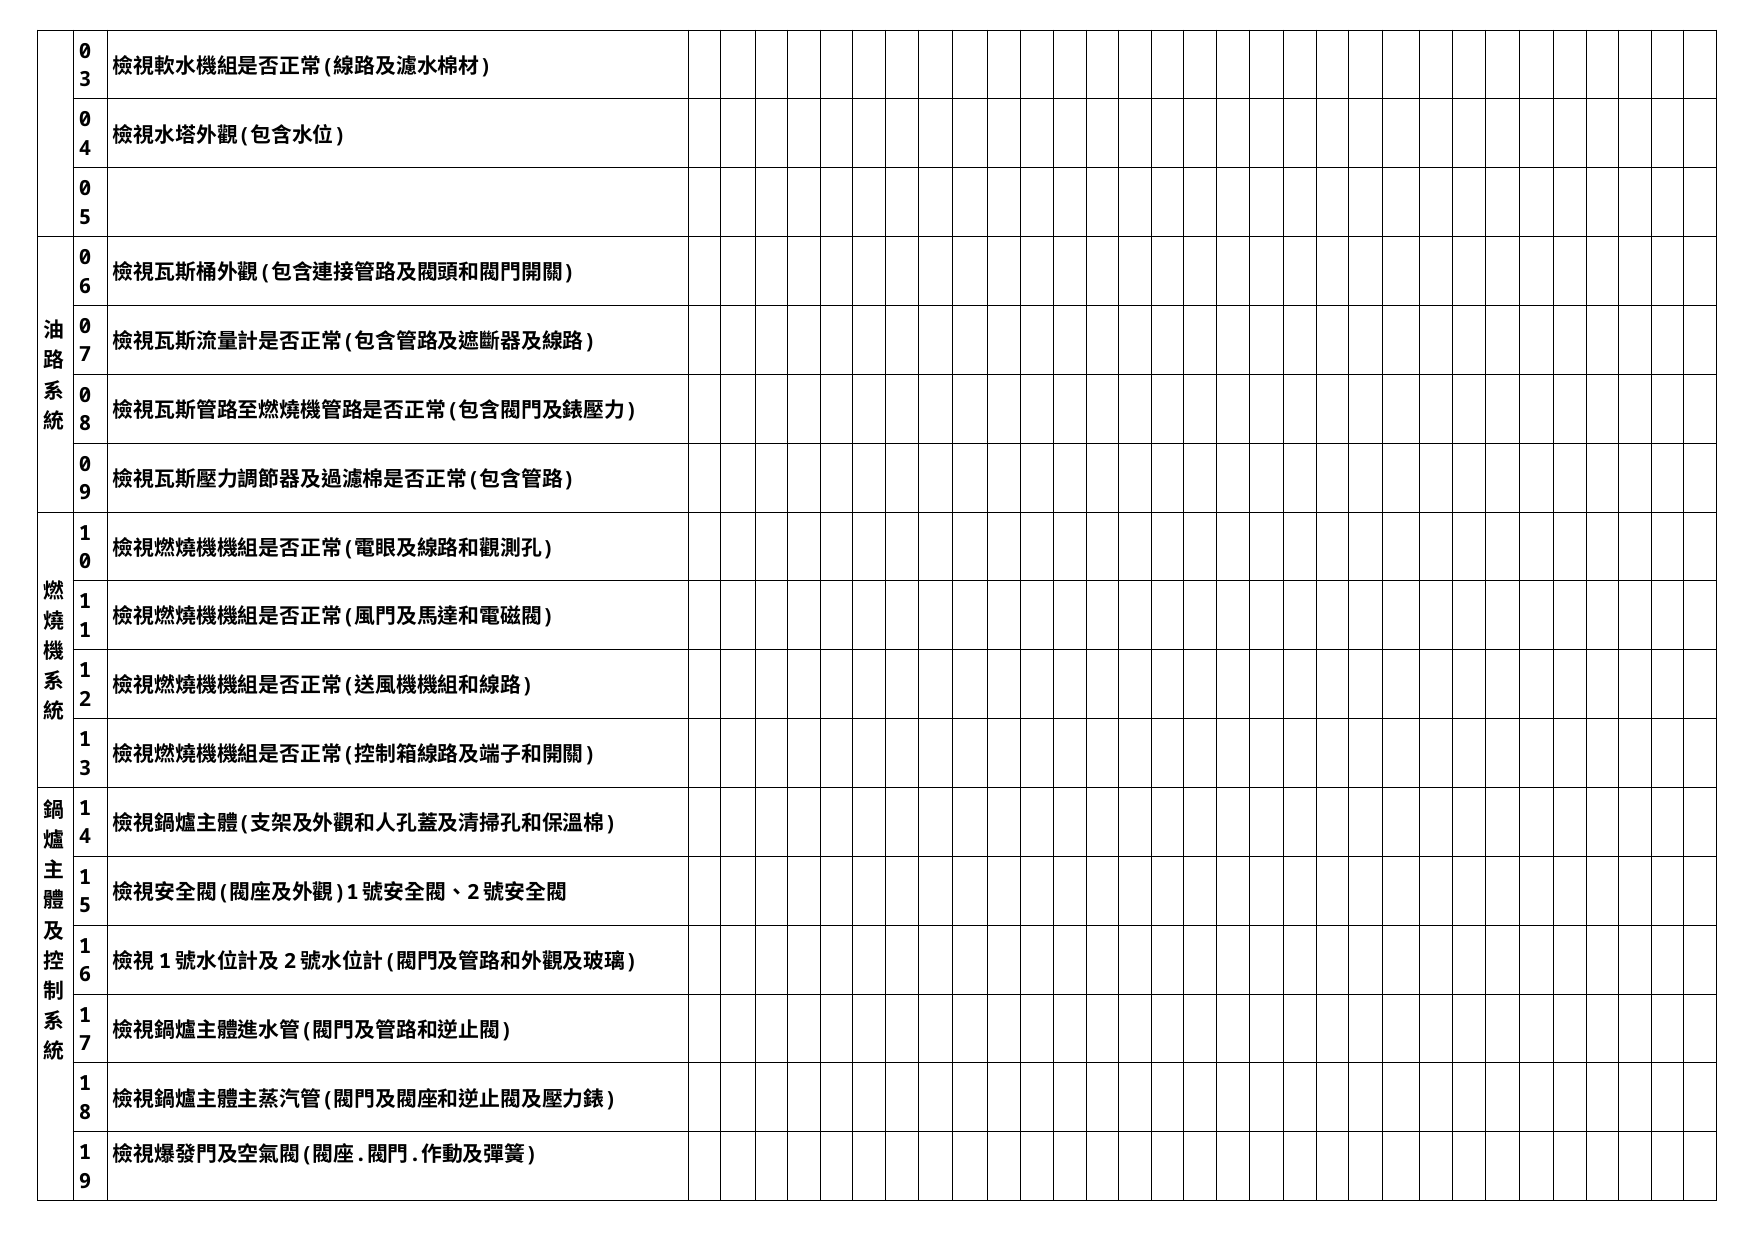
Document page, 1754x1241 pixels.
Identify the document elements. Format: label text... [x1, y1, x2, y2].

table_cell [1054, 581, 1086, 649]
table_cell [1152, 31, 1183, 98]
table_cell [1587, 306, 1618, 374]
table_cell [689, 719, 720, 787]
table_cell [1453, 581, 1485, 649]
table_cell [1652, 1132, 1683, 1200]
table_cell [1619, 513, 1651, 580]
table_cell [1520, 719, 1553, 787]
table_cell [756, 237, 787, 305]
table_cell [1184, 444, 1216, 511]
table_cell [1152, 444, 1183, 511]
table_cell [1619, 306, 1651, 374]
table_cell [1250, 719, 1283, 787]
table_cell 09 [74, 444, 107, 511]
table_cell [1554, 99, 1586, 167]
table_cell [721, 788, 755, 856]
table_cell [721, 306, 755, 374]
table_cell [1587, 31, 1618, 98]
table_cell [1420, 857, 1452, 924]
table_cell [1119, 375, 1151, 443]
table_cell [1021, 99, 1053, 167]
table_cell [1054, 513, 1086, 580]
table_cell [853, 375, 885, 443]
table_cell [1453, 99, 1485, 167]
table_cell [1420, 995, 1452, 1062]
table_cell [1217, 926, 1249, 993]
table_cell [1119, 513, 1151, 580]
table_cell [1587, 375, 1618, 443]
table_cell [1383, 1063, 1419, 1131]
table_cell [1652, 99, 1683, 167]
table_cell [1284, 306, 1316, 374]
table_cell [1119, 237, 1151, 305]
table_cell [1486, 857, 1519, 924]
table_cell [721, 31, 755, 98]
table_cell [788, 99, 820, 167]
table_cell [721, 168, 755, 236]
table_cell [689, 31, 720, 98]
table_cell [1152, 1132, 1183, 1200]
table_cell [1520, 788, 1553, 856]
table_cell [1184, 719, 1216, 787]
table_cell [1054, 444, 1086, 511]
table_cell [1684, 581, 1716, 649]
table_cell [919, 237, 952, 305]
table_cell [1021, 168, 1053, 236]
table_cell [953, 31, 987, 98]
table_cell 檢視瓦斯管路至燃燒機管路是否正常(包含閥門及錶壓力) [108, 375, 688, 443]
table_cell [1284, 719, 1316, 787]
table_cell [38, 31, 73, 236]
table_cell [1383, 99, 1419, 167]
table_cell [1554, 857, 1586, 924]
table_cell [1119, 1132, 1151, 1200]
table_cell [1217, 99, 1249, 167]
table_cell [1420, 168, 1452, 236]
table_cell [853, 99, 885, 167]
table_cell [1250, 31, 1283, 98]
table_cell [1317, 237, 1348, 305]
table_cell [1152, 995, 1183, 1062]
table_cell [1152, 1063, 1183, 1131]
table_cell [1453, 926, 1485, 993]
table_cell [1520, 995, 1553, 1062]
table_cell [919, 650, 952, 718]
table_cell [821, 788, 852, 856]
table_cell [1021, 306, 1053, 374]
table_cell [853, 237, 885, 305]
table_cell [1520, 926, 1553, 993]
table_cell [1087, 1132, 1118, 1200]
table_cell [1349, 375, 1382, 443]
table_cell [1184, 99, 1216, 167]
table_cell [1420, 99, 1452, 167]
table_cell [1349, 237, 1382, 305]
table_cell [1349, 306, 1382, 374]
table_cell [988, 926, 1020, 993]
table_cell [1520, 31, 1553, 98]
table_cell [1587, 444, 1618, 511]
table_cell [1317, 375, 1348, 443]
table_cell [1587, 1132, 1618, 1200]
table_cell [1684, 926, 1716, 993]
table_cell [1184, 513, 1216, 580]
table_cell [1284, 650, 1316, 718]
table_cell [1486, 513, 1519, 580]
table_cell [689, 168, 720, 236]
table_cell [1250, 995, 1283, 1062]
table_cell [919, 788, 952, 856]
table_cell 16 [74, 926, 107, 993]
table_cell [1184, 1063, 1216, 1131]
table_cell [1184, 168, 1216, 236]
table_cell [1152, 926, 1183, 993]
table_cell [988, 857, 1020, 924]
table_cell [919, 995, 952, 1062]
table_cell [1652, 31, 1683, 98]
table_cell [1021, 1132, 1053, 1200]
table_cell [788, 995, 820, 1062]
table_cell [1652, 719, 1683, 787]
table_cell [1652, 788, 1683, 856]
table_cell [1087, 788, 1118, 856]
table_cell [1250, 375, 1283, 443]
table_cell [1054, 168, 1086, 236]
table_cell [853, 513, 885, 580]
table_cell [1119, 581, 1151, 649]
table_cell [1587, 650, 1618, 718]
table_cell [1087, 650, 1118, 718]
table_cell [953, 995, 987, 1062]
table_cell [1217, 788, 1249, 856]
table_cell [689, 926, 720, 993]
table_cell [853, 1132, 885, 1200]
table_cell [1619, 581, 1651, 649]
table_cell [1652, 375, 1683, 443]
table_cell [756, 444, 787, 511]
table_cell [1021, 513, 1053, 580]
table_cell [886, 168, 918, 236]
table_cell [1250, 788, 1283, 856]
table_cell [886, 650, 918, 718]
table_cell [1652, 168, 1683, 236]
table_cell [853, 31, 885, 98]
table_cell [1217, 31, 1249, 98]
table_cell [1349, 926, 1382, 993]
table_cell [756, 1132, 787, 1200]
table_cell [1554, 168, 1586, 236]
table_cell [1520, 99, 1553, 167]
table_cell [689, 99, 720, 167]
table_cell 06 [74, 237, 107, 305]
table_cell [1587, 1063, 1618, 1131]
table_cell [1684, 857, 1716, 924]
table_cell [1119, 31, 1151, 98]
table_cell [1420, 31, 1452, 98]
table_cell [853, 1063, 885, 1131]
table_cell [821, 857, 852, 924]
table_cell [756, 31, 787, 98]
table_cell [1284, 168, 1316, 236]
table_cell [988, 1132, 1020, 1200]
table_cell 檢視鍋爐主體進水管(閥門及管路和逆止閥) [108, 995, 688, 1062]
table_cell [1152, 650, 1183, 718]
table_cell [988, 99, 1020, 167]
table_cell [1119, 1063, 1151, 1131]
table_cell [756, 857, 787, 924]
table_cell [1317, 513, 1348, 580]
table_cell [1152, 306, 1183, 374]
table_cell [1619, 1063, 1651, 1131]
table_cell [1453, 788, 1485, 856]
table_cell [821, 513, 852, 580]
table_cell [953, 788, 987, 856]
table_cell [853, 581, 885, 649]
table_cell [756, 995, 787, 1062]
table_cell [1619, 1132, 1651, 1200]
table_cell 檢視燃燒機機組是否正常(風門及馬達和電磁閥) [108, 581, 688, 649]
table_cell [1520, 237, 1553, 305]
table_cell [1486, 375, 1519, 443]
table_cell [1684, 168, 1716, 236]
table_cell [1217, 719, 1249, 787]
table_cell [821, 719, 852, 787]
table_cell [1317, 788, 1348, 856]
table_cell 17 [74, 995, 107, 1062]
table_cell [1152, 581, 1183, 649]
table_cell [1684, 995, 1716, 1062]
table_cell 檢視瓦斯壓力調節器及過濾棉是否正常(包含管路) [108, 444, 688, 511]
table_cell [1184, 788, 1216, 856]
table_cell [821, 581, 852, 649]
table_cell [853, 857, 885, 924]
table_cell [1520, 444, 1553, 511]
table_cell [1184, 375, 1216, 443]
table_cell [886, 1132, 918, 1200]
table_cell 檢視水塔外觀(包含水位) [108, 99, 688, 167]
table_cell 13 [74, 719, 107, 787]
table_cell [1520, 581, 1553, 649]
table_cell 14 [74, 788, 107, 856]
table_cell [919, 444, 952, 511]
table_cell [756, 1063, 787, 1131]
table_cell [788, 513, 820, 580]
table_cell [1152, 719, 1183, 787]
table_cell [1486, 237, 1519, 305]
table_cell [953, 1132, 987, 1200]
table_cell 檢視瓦斯流量計是否正常(包含管路及遮斷器及線路) [108, 306, 688, 374]
table_cell [1087, 31, 1118, 98]
table_cell [1349, 995, 1382, 1062]
table_cell [689, 237, 720, 305]
table_cell [821, 926, 852, 993]
table_cell [788, 1063, 820, 1131]
table_cell [919, 1063, 952, 1131]
table_cell [1087, 237, 1118, 305]
table_cell [1619, 375, 1651, 443]
table_cell [1486, 444, 1519, 511]
table_cell 19 [74, 1132, 107, 1200]
table_cell [853, 650, 885, 718]
table_cell [886, 306, 918, 374]
table_cell [821, 237, 852, 305]
table_cell [1652, 650, 1683, 718]
table_cell [1250, 1063, 1283, 1131]
table_cell [1652, 857, 1683, 924]
table_cell [689, 650, 720, 718]
table_cell [1486, 719, 1519, 787]
table_cell [953, 926, 987, 993]
table_cell [1520, 650, 1553, 718]
table_cell [1453, 375, 1485, 443]
table_cell [1383, 995, 1419, 1062]
table_cell [1486, 1132, 1519, 1200]
table_cell [689, 857, 720, 924]
table_cell [1217, 306, 1249, 374]
table_cell [1119, 650, 1151, 718]
table_cell [1284, 857, 1316, 924]
table_cell [1054, 857, 1086, 924]
table_cell [1087, 1063, 1118, 1131]
table_cell [821, 306, 852, 374]
table_cell [721, 926, 755, 993]
table_cell [788, 1132, 820, 1200]
table_cell [1184, 857, 1216, 924]
table_cell [919, 857, 952, 924]
table_cell [886, 444, 918, 511]
table_cell [1619, 788, 1651, 856]
table_cell [1619, 237, 1651, 305]
table_cell [1383, 926, 1419, 993]
table_cell [1587, 857, 1618, 924]
table_cell [721, 857, 755, 924]
table_cell [689, 375, 720, 443]
table_cell [1554, 306, 1586, 374]
table_cell [1021, 650, 1053, 718]
table_cell 檢視燃燒機機組是否正常(送風機機組和線路) [108, 650, 688, 718]
table_cell [1619, 995, 1651, 1062]
table_cell [1087, 444, 1118, 511]
table_cell [1152, 168, 1183, 236]
table_cell [953, 650, 987, 718]
table_cell 08 [74, 375, 107, 443]
table_cell [1554, 650, 1586, 718]
table_cell [1317, 1063, 1348, 1131]
table_cell [1119, 99, 1151, 167]
table_cell [1684, 99, 1716, 167]
table_cell [988, 995, 1020, 1062]
table_cell [919, 99, 952, 167]
table_cell [1453, 513, 1485, 580]
table_cell [953, 581, 987, 649]
table_cell [1684, 788, 1716, 856]
table_cell [721, 995, 755, 1062]
table_cell [1021, 237, 1053, 305]
table_cell [1217, 1063, 1249, 1131]
table_cell [1054, 1063, 1086, 1131]
table_cell [1420, 444, 1452, 511]
table_cell [1021, 581, 1053, 649]
table_cell 11 [74, 581, 107, 649]
table_cell [1349, 719, 1382, 787]
table_cell [1317, 995, 1348, 1062]
table_cell [1250, 237, 1283, 305]
table_cell [756, 719, 787, 787]
table_cell [1520, 375, 1553, 443]
table_cell [1284, 581, 1316, 649]
table_cell [988, 581, 1020, 649]
table_cell [1284, 1132, 1316, 1200]
table_cell [853, 788, 885, 856]
table_cell [1349, 168, 1382, 236]
table_cell [756, 581, 787, 649]
table_cell [1554, 1063, 1586, 1131]
table_cell [1119, 719, 1151, 787]
table_cell [988, 1063, 1020, 1131]
table_cell [919, 513, 952, 580]
table_cell [1317, 926, 1348, 993]
table_cell [756, 788, 787, 856]
table_cell [1453, 237, 1485, 305]
table_cell [788, 857, 820, 924]
table_cell 10 [74, 513, 107, 580]
table_cell 檢視瓦斯桶外觀(包含連接管路及閥頭和閥門開關) [108, 237, 688, 305]
table_cell [1217, 1132, 1249, 1200]
table_cell [886, 375, 918, 443]
table_cell [1420, 1063, 1452, 1131]
table_cell [1420, 719, 1452, 787]
table_cell [1587, 237, 1618, 305]
table_cell [1349, 788, 1382, 856]
table_cell [1184, 31, 1216, 98]
table_cell 檢視燃燒機機組是否正常(電眼及線路和觀測孔) [108, 513, 688, 580]
table_cell [1087, 375, 1118, 443]
table_cell [721, 1132, 755, 1200]
table_cell [1317, 1132, 1348, 1200]
table_cell [886, 857, 918, 924]
table_cell [919, 306, 952, 374]
table_cell [788, 788, 820, 856]
table_cell [1554, 31, 1586, 98]
table_cell 檢視軟水機組是否正常(線路及濾水棉材) [108, 31, 688, 98]
table_cell [1021, 995, 1053, 1062]
table_cell [1420, 650, 1452, 718]
table_cell [1684, 444, 1716, 511]
table_cell [689, 995, 720, 1062]
table_cell [1349, 650, 1382, 718]
table_cell [1250, 926, 1283, 993]
table_cell [1152, 857, 1183, 924]
table_cell [1054, 237, 1086, 305]
table_cell [953, 1063, 987, 1131]
table_cell [821, 1063, 852, 1131]
table_cell [1619, 444, 1651, 511]
table_cell [1119, 168, 1151, 236]
table_cell [1420, 375, 1452, 443]
table_cell [853, 306, 885, 374]
table_cell [1284, 99, 1316, 167]
table_cell [1684, 650, 1716, 718]
table_cell [1317, 306, 1348, 374]
table_cell 05 [74, 168, 107, 236]
table_cell [689, 1132, 720, 1200]
table_cell [1554, 788, 1586, 856]
table_cell [788, 168, 820, 236]
table_cell [1453, 857, 1485, 924]
table_cell [1054, 31, 1086, 98]
table_cell [821, 650, 852, 718]
table_cell [1349, 444, 1382, 511]
table_cell [1652, 237, 1683, 305]
table_cell [1317, 857, 1348, 924]
table_cell [1317, 31, 1348, 98]
table_cell [1520, 306, 1553, 374]
table_cell [1486, 581, 1519, 649]
table_cell [788, 31, 820, 98]
table_cell [1420, 926, 1452, 993]
table_cell [1486, 168, 1519, 236]
table_cell [919, 926, 952, 993]
table_cell [1317, 719, 1348, 787]
table_cell [988, 31, 1020, 98]
table_cell [853, 444, 885, 511]
table_cell [1652, 995, 1683, 1062]
table_cell [886, 995, 918, 1062]
table_cell [1087, 513, 1118, 580]
table_cell [821, 99, 852, 167]
table_cell [1486, 926, 1519, 993]
table_cell [1021, 1063, 1053, 1131]
table_cell [721, 513, 755, 580]
table_cell 04 [74, 99, 107, 167]
table_cell [1250, 306, 1283, 374]
table_cell 油 路 系 統 [38, 237, 73, 511]
table_cell 鍋爐 主體及 控制系 統 [38, 788, 73, 1200]
table_cell [1453, 1063, 1485, 1131]
table_cell [1652, 926, 1683, 993]
table_cell [1420, 306, 1452, 374]
table_cell [1453, 1132, 1485, 1200]
table_cell 檢視燃燒機機組是否正常(控制箱線路及端子和開關) [108, 719, 688, 787]
table_cell [1087, 168, 1118, 236]
table_cell [821, 168, 852, 236]
table_cell [721, 719, 755, 787]
table_cell [788, 306, 820, 374]
table_cell [689, 306, 720, 374]
table_cell [1619, 650, 1651, 718]
table_cell [1587, 719, 1618, 787]
table_cell [1383, 513, 1419, 580]
table_cell [1349, 513, 1382, 580]
table_cell [1684, 1132, 1716, 1200]
table_cell [853, 719, 885, 787]
table_cell [1453, 168, 1485, 236]
table_cell [886, 788, 918, 856]
table_cell [1317, 444, 1348, 511]
table_cell [953, 513, 987, 580]
table_cell [756, 99, 787, 167]
table_cell [1520, 513, 1553, 580]
table_cell [919, 168, 952, 236]
table_cell [1184, 306, 1216, 374]
table_cell [953, 444, 987, 511]
table_cell [689, 513, 720, 580]
table_cell [1284, 237, 1316, 305]
table_cell [1217, 237, 1249, 305]
table_cell 檢視鍋爐主體(支架及外觀和人孔蓋及清掃孔和保溫棉) [108, 788, 688, 856]
table_cell [886, 513, 918, 580]
table_cell [1087, 99, 1118, 167]
table_cell [1184, 650, 1216, 718]
table_cell [1383, 306, 1419, 374]
table_cell [1652, 513, 1683, 580]
table_cell [1317, 168, 1348, 236]
table_cell [788, 237, 820, 305]
table_cell [1383, 581, 1419, 649]
table_cell [1587, 168, 1618, 236]
table_cell [1554, 719, 1586, 787]
table_cell [886, 926, 918, 993]
table_cell [988, 168, 1020, 236]
table_cell [1250, 99, 1283, 167]
table_cell [1021, 719, 1053, 787]
table_cell [1284, 926, 1316, 993]
table_cell [919, 375, 952, 443]
table_cell [1486, 995, 1519, 1062]
table_cell 檢視爆發門及空氣閥(閥座.閥門.作動及彈簧) [108, 1132, 688, 1200]
table_cell [953, 306, 987, 374]
table_cell [788, 926, 820, 993]
table_cell [689, 788, 720, 856]
table_cell [1349, 1132, 1382, 1200]
table_cell [821, 1132, 852, 1200]
table_cell [1021, 444, 1053, 511]
table_cell [1383, 31, 1419, 98]
table_cell [1217, 857, 1249, 924]
table_cell [1619, 926, 1651, 993]
table_cell [1453, 650, 1485, 718]
table_cell [1152, 513, 1183, 580]
table_cell [756, 375, 787, 443]
table_cell [1619, 719, 1651, 787]
table_cell [1250, 1132, 1283, 1200]
table_cell [1383, 788, 1419, 856]
table_cell [1684, 513, 1716, 580]
table_cell [1486, 99, 1519, 167]
table_cell [1619, 857, 1651, 924]
table_cell 18 [74, 1063, 107, 1131]
table_cell [1684, 375, 1716, 443]
table_cell [1420, 513, 1452, 580]
table_cell [1284, 1063, 1316, 1131]
table_cell [1520, 1063, 1553, 1131]
table_cell [1217, 995, 1249, 1062]
table_cell 燃 燒 機系 統 [38, 513, 73, 787]
table_cell [788, 581, 820, 649]
table_cell [1087, 926, 1118, 993]
table_cell [988, 650, 1020, 718]
table_cell 檢視安全閥(閥座及外觀)1號安全閥、2號安全閥 [108, 857, 688, 924]
table_cell [1087, 581, 1118, 649]
table_cell [919, 1132, 952, 1200]
table_cell [1184, 1132, 1216, 1200]
table_cell [1453, 995, 1485, 1062]
table_cell [1184, 995, 1216, 1062]
table_cell [886, 1063, 918, 1131]
table_cell [1554, 995, 1586, 1062]
table_cell [1250, 444, 1283, 511]
table_cell [953, 237, 987, 305]
table_cell [853, 168, 885, 236]
table_cell [1054, 650, 1086, 718]
table_cell [1383, 375, 1419, 443]
table_cell [1119, 306, 1151, 374]
table_cell [953, 99, 987, 167]
table_cell [1152, 99, 1183, 167]
table_cell [1554, 513, 1586, 580]
table_cell [886, 719, 918, 787]
table_cell [1021, 31, 1053, 98]
table_cell [919, 581, 952, 649]
table_cell [108, 168, 688, 236]
table_cell [788, 650, 820, 718]
table_cell 檢視鍋爐主體主蒸汽管(閥門及閥座和逆止閥及壓力錶) [108, 1063, 688, 1131]
table_cell 07 [74, 306, 107, 374]
table_cell [788, 444, 820, 511]
table_cell [1250, 857, 1283, 924]
table_cell [1349, 31, 1382, 98]
table_cell [756, 926, 787, 993]
table_cell [1619, 99, 1651, 167]
table_cell [1119, 995, 1151, 1062]
table_cell [1087, 306, 1118, 374]
table_cell [1383, 237, 1419, 305]
table_cell [1520, 857, 1553, 924]
table_cell [1250, 513, 1283, 580]
table_cell 檢視1號水位計及2號水位計(閥門及管路和外觀及玻璃) [108, 926, 688, 993]
table_cell [1652, 581, 1683, 649]
table_cell [1087, 857, 1118, 924]
table_cell [1453, 444, 1485, 511]
table_cell [953, 375, 987, 443]
table_cell [1184, 926, 1216, 993]
table_cell [1486, 1063, 1519, 1131]
table_cell [919, 719, 952, 787]
table_cell [721, 375, 755, 443]
table_cell [1453, 719, 1485, 787]
table_cell [1250, 168, 1283, 236]
table_cell [1587, 581, 1618, 649]
table_cell [1554, 581, 1586, 649]
table_cell [756, 650, 787, 718]
table_cell [1054, 995, 1086, 1062]
table_cell [1250, 581, 1283, 649]
table_cell [1684, 719, 1716, 787]
table_cell [1652, 1063, 1683, 1131]
table_cell [1554, 926, 1586, 993]
table_cell [1217, 581, 1249, 649]
table_cell [1486, 306, 1519, 374]
table_cell [721, 237, 755, 305]
table_cell [1554, 375, 1586, 443]
table_cell [1119, 857, 1151, 924]
table_cell [1383, 719, 1419, 787]
table_cell [689, 1063, 720, 1131]
table_cell [1119, 788, 1151, 856]
table_cell [756, 513, 787, 580]
table_cell [1420, 581, 1452, 649]
table_cell [721, 99, 755, 167]
table_cell [886, 237, 918, 305]
table_cell [988, 444, 1020, 511]
table_cell [1152, 788, 1183, 856]
table_cell [1217, 375, 1249, 443]
table_cell [1420, 237, 1452, 305]
table_cell [756, 306, 787, 374]
table_cell [1317, 99, 1348, 167]
table_cell [1383, 444, 1419, 511]
table_cell [1054, 1132, 1086, 1200]
table_cell [1554, 1132, 1586, 1200]
table_cell [1684, 1063, 1716, 1131]
table_cell [1021, 926, 1053, 993]
table_cell [953, 857, 987, 924]
table_cell [1383, 650, 1419, 718]
table_cell [1284, 375, 1316, 443]
table_cell 15 [74, 857, 107, 924]
table_cell [721, 650, 755, 718]
table_cell [1087, 995, 1118, 1062]
table_cell [886, 31, 918, 98]
table_cell [988, 237, 1020, 305]
table_cell [1054, 926, 1086, 993]
table_cell [1554, 237, 1586, 305]
table_cell [1284, 788, 1316, 856]
table_cell [821, 375, 852, 443]
table_cell [1054, 99, 1086, 167]
table_cell [1217, 168, 1249, 236]
table_cell [919, 31, 952, 98]
table_cell 12 [74, 650, 107, 718]
table_cell [1383, 857, 1419, 924]
table_cell [1250, 650, 1283, 718]
table_cell [1520, 1132, 1553, 1200]
table_cell [721, 581, 755, 649]
table_cell [1383, 168, 1419, 236]
table_cell [1317, 581, 1348, 649]
table_cell [988, 306, 1020, 374]
table_cell [1349, 1063, 1382, 1131]
table_cell [1087, 719, 1118, 787]
table_cell [988, 375, 1020, 443]
table_cell [721, 1063, 755, 1131]
table_cell [821, 995, 852, 1062]
table_cell [1554, 444, 1586, 511]
table_cell [1652, 444, 1683, 511]
table_cell [788, 375, 820, 443]
table_cell [1684, 306, 1716, 374]
table_cell [1054, 719, 1086, 787]
table_cell [1217, 444, 1249, 511]
table_cell [1520, 168, 1553, 236]
table_cell [988, 788, 1020, 856]
table_cell [1021, 788, 1053, 856]
table_cell [1184, 581, 1216, 649]
table_cell [821, 31, 852, 98]
table_cell [886, 581, 918, 649]
table_cell [1619, 31, 1651, 98]
table_cell [853, 926, 885, 993]
table_cell [1119, 926, 1151, 993]
table_cell [1587, 99, 1618, 167]
table_cell [1453, 31, 1485, 98]
table_cell [1420, 1132, 1452, 1200]
table_cell [1021, 857, 1053, 924]
table_cell [1284, 513, 1316, 580]
table_cell [1349, 857, 1382, 924]
table_cell [1486, 31, 1519, 98]
table_cell [1349, 581, 1382, 649]
table_cell [1486, 650, 1519, 718]
table_cell [953, 168, 987, 236]
table_cell [1152, 237, 1183, 305]
table_cell [1383, 1132, 1419, 1200]
table_cell [1587, 926, 1618, 993]
table_cell [1486, 788, 1519, 856]
table_cell [1619, 168, 1651, 236]
table_cell [1054, 788, 1086, 856]
table_cell [1684, 31, 1716, 98]
table_cell [1453, 306, 1485, 374]
table_cell 03 [74, 31, 107, 98]
table_cell [1684, 237, 1716, 305]
table_cell [988, 719, 1020, 787]
table_cell [853, 995, 885, 1062]
table_cell [1054, 306, 1086, 374]
table_cell [1217, 513, 1249, 580]
table_cell [1317, 650, 1348, 718]
table_cell [788, 719, 820, 787]
table_cell [1587, 513, 1618, 580]
table_cell [988, 513, 1020, 580]
table_cell [886, 99, 918, 167]
table_cell [1587, 788, 1618, 856]
table_cell [1119, 444, 1151, 511]
table_cell [1184, 237, 1216, 305]
table_cell [1349, 99, 1382, 167]
table_cell [821, 444, 852, 511]
table_cell [1021, 375, 1053, 443]
table_cell [1054, 375, 1086, 443]
table_cell [689, 444, 720, 511]
table_cell [1587, 995, 1618, 1062]
table_cell [1217, 650, 1249, 718]
table_cell [1284, 31, 1316, 98]
table_cell [689, 581, 720, 649]
table_cell [1284, 995, 1316, 1062]
table_cell [1284, 444, 1316, 511]
table_cell [721, 444, 755, 511]
table_cell [1652, 306, 1683, 374]
table_cell [1152, 375, 1183, 443]
table_cell [756, 168, 787, 236]
table_cell [953, 719, 987, 787]
table_cell [1420, 788, 1452, 856]
